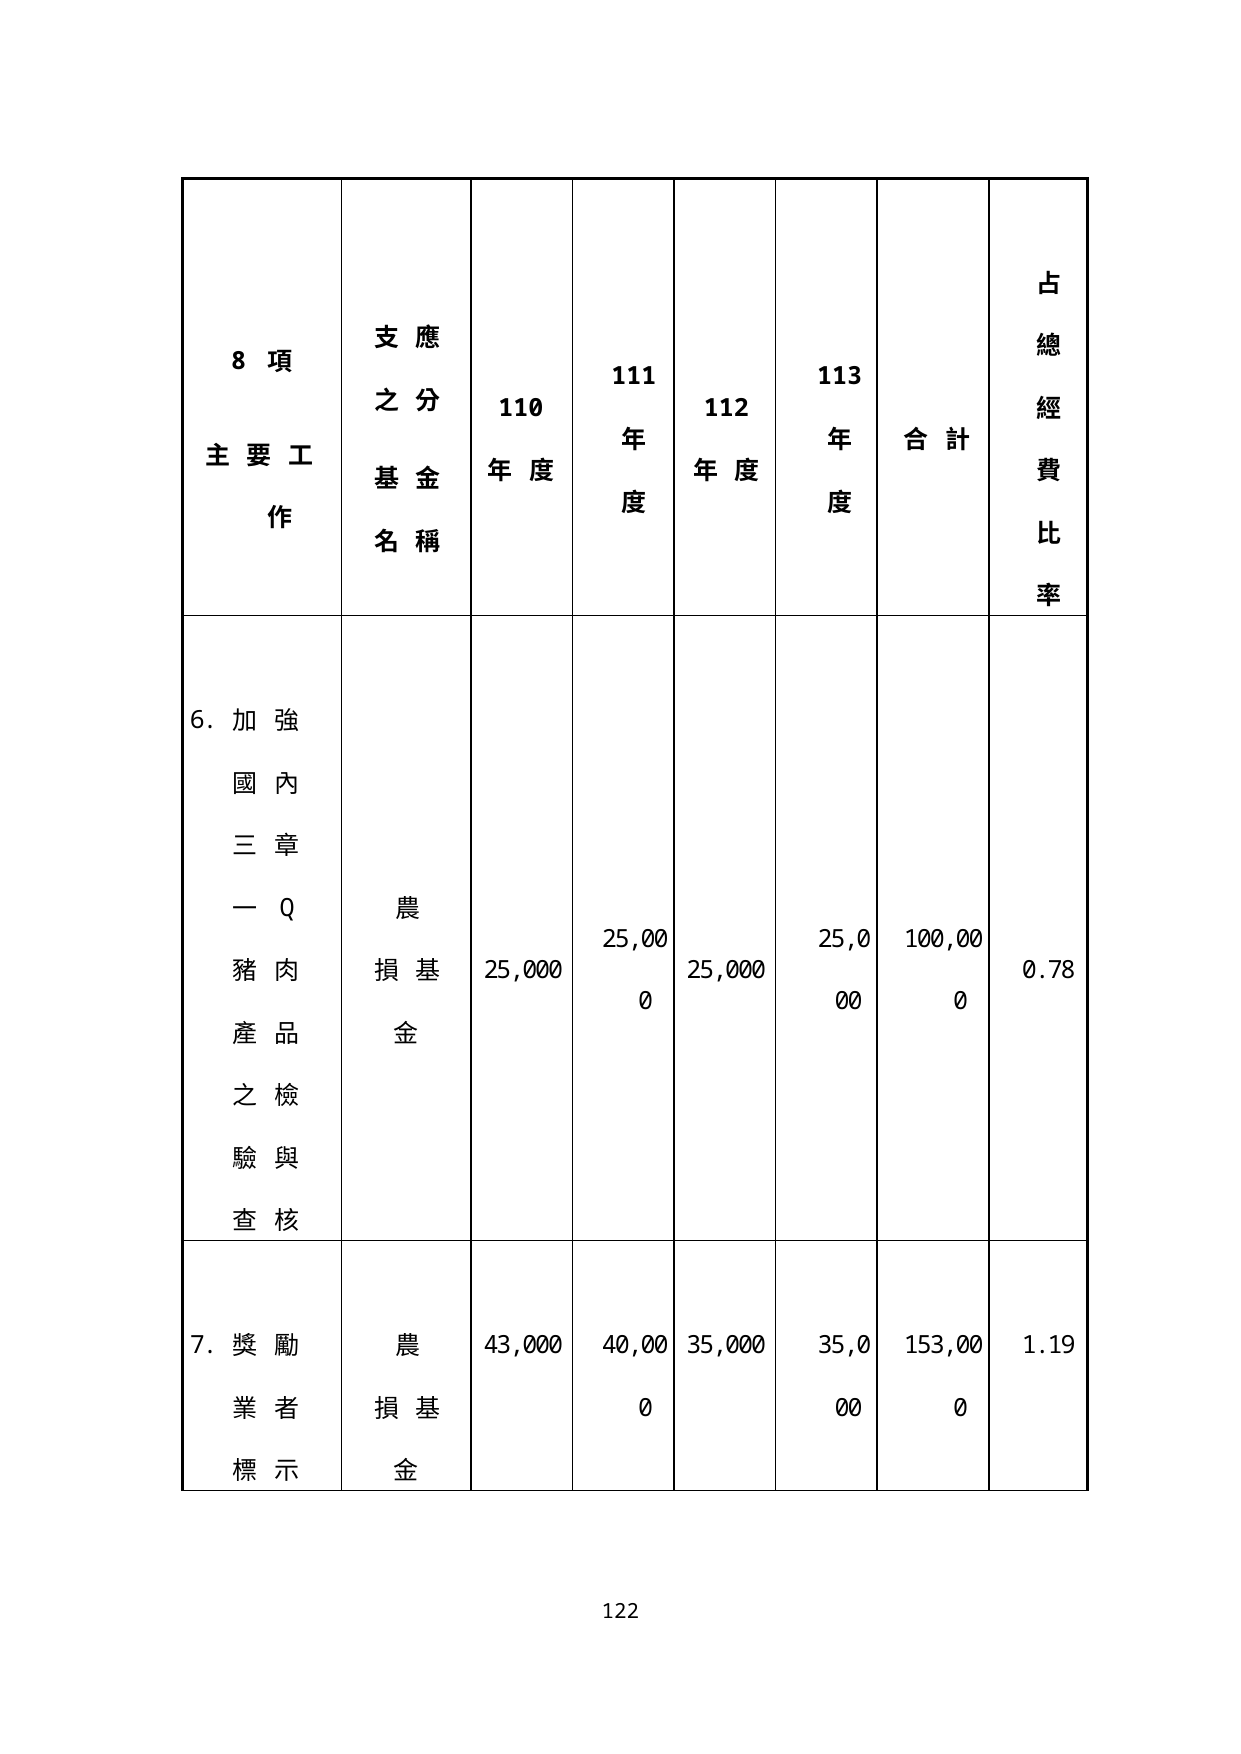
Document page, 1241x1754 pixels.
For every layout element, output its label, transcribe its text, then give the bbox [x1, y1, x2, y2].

table_cell 153,000 [878, 1241, 988, 1490]
table_cell 25,000 [573, 616, 673, 1240]
table_cell 35,000 [675, 1241, 775, 1490]
table_cell 農 損基金 [342, 1241, 470, 1490]
table_header 支應之分 基金名稱 [342, 180, 470, 615]
table_cell 農 損基金 [342, 616, 470, 1240]
table_header 合計 [878, 180, 988, 615]
table_header 113年度 [776, 180, 876, 615]
table_cell 25,000 [472, 616, 572, 1240]
table_header 112年度 [675, 180, 775, 615]
table_cell 100,000 [878, 616, 988, 1240]
table_cell 25,000 [675, 616, 775, 1240]
table_cell 1.19 [990, 1241, 1086, 1490]
table_header 占總經費比率 [990, 180, 1086, 615]
table_cell 35,000 [776, 1241, 876, 1490]
table_cell 43,000 [472, 1241, 572, 1490]
table_cell 7.獎勵業者標示 [184, 1241, 341, 1490]
table_header 111年度 [573, 180, 673, 615]
table_cell 40,000 [573, 1241, 673, 1490]
table_cell 25,000 [776, 616, 876, 1240]
table_cell 6.加強國內三章一Q豬肉產品之檢驗與查核 [184, 616, 341, 1240]
table_cell 0.78 [990, 616, 1086, 1240]
table_header 110年度 [472, 180, 572, 615]
table_header 8項 主要工作 [184, 180, 341, 615]
